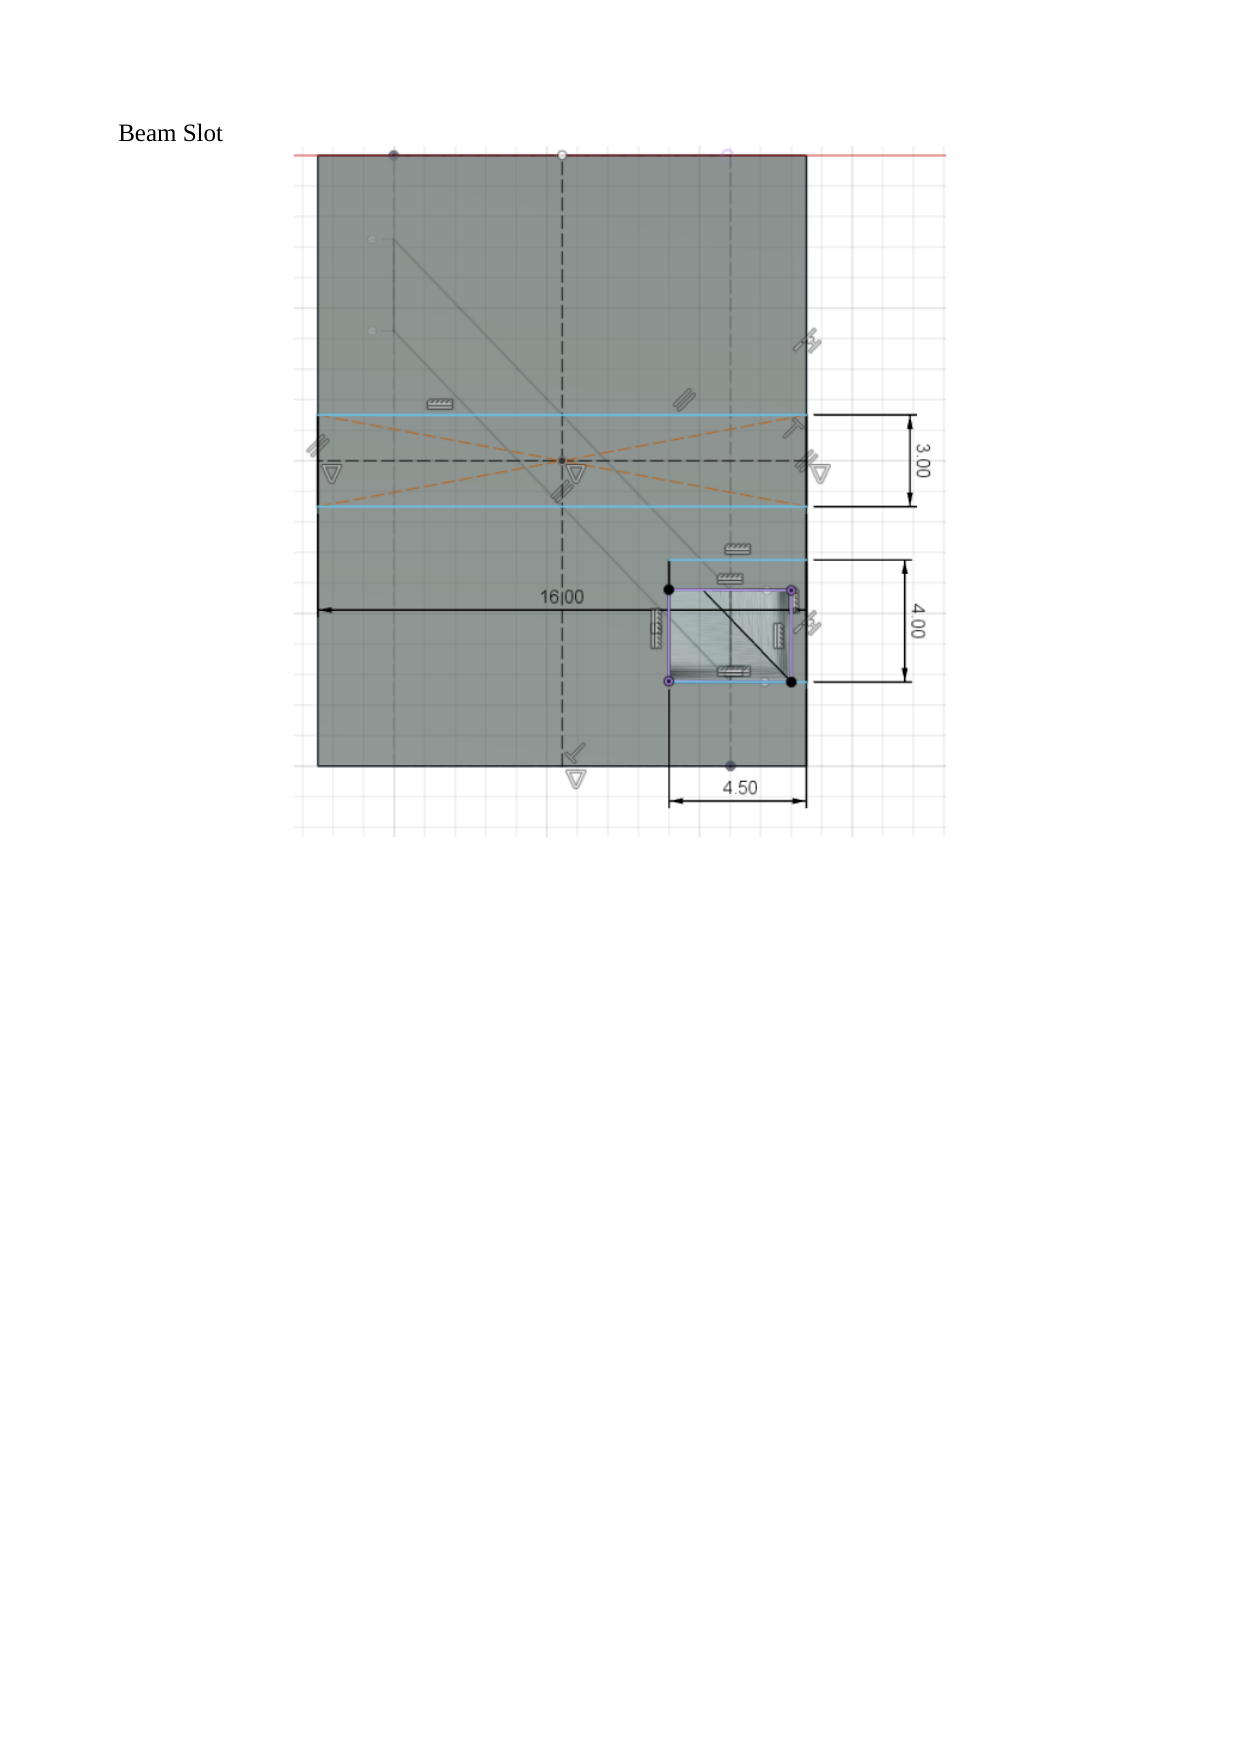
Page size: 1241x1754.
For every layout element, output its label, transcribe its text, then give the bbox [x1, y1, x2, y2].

picture [293, 146, 947, 837]
text Beam Slot [118, 118, 1122, 147]
